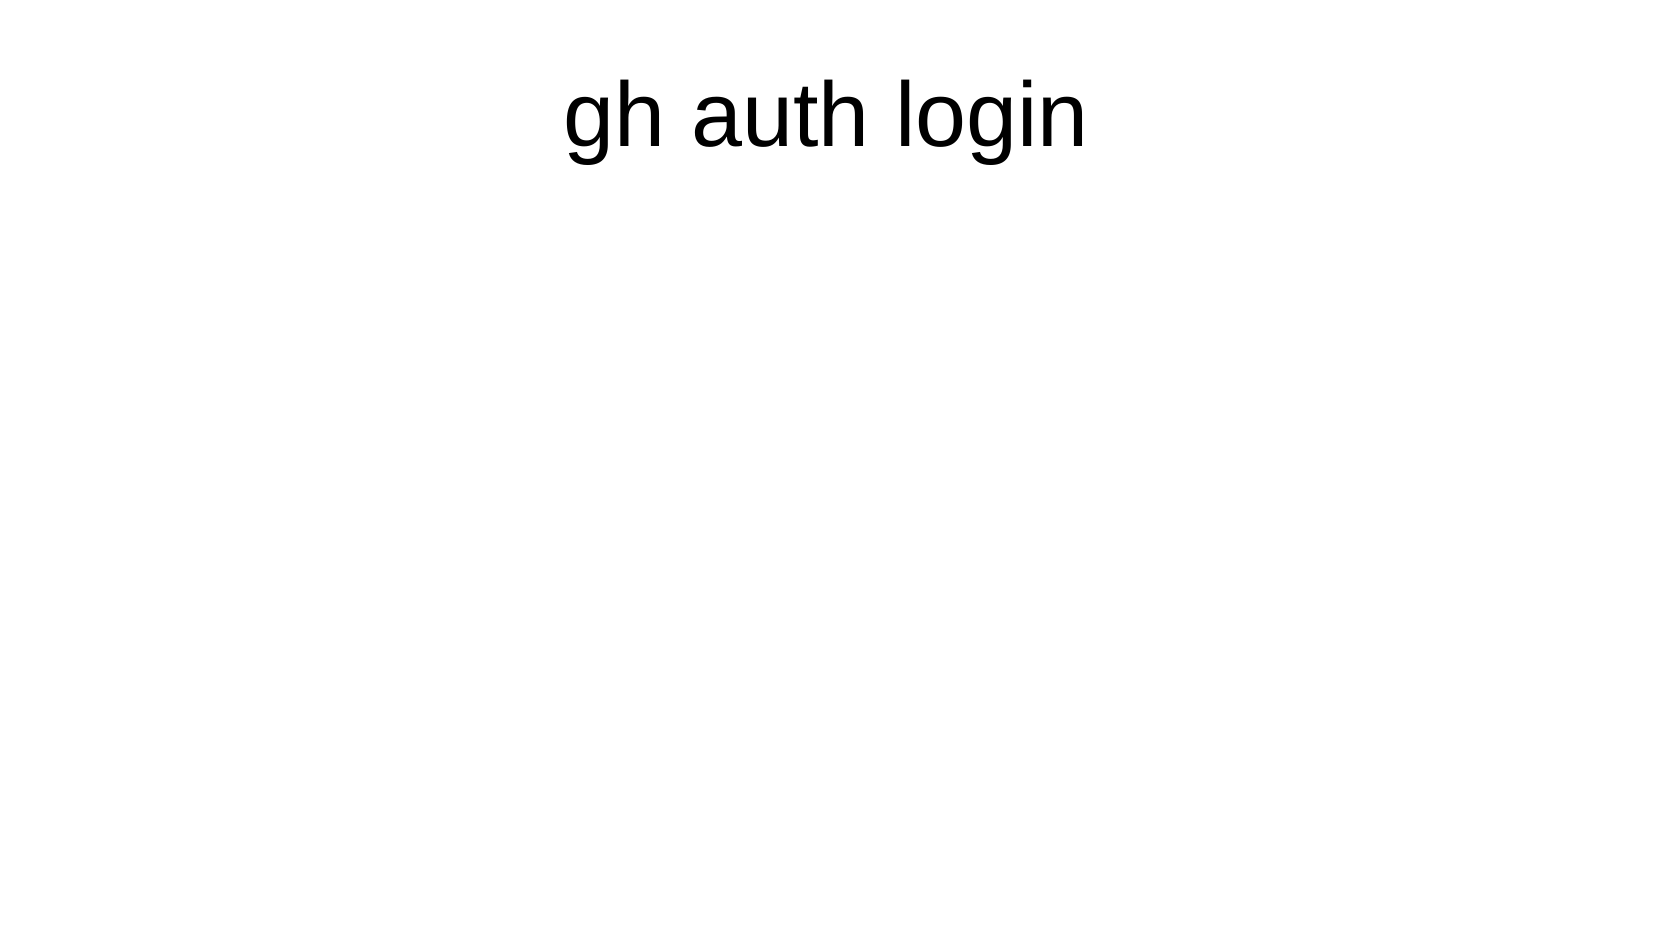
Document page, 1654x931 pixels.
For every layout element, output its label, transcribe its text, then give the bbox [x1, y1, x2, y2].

title gh auth login [82, 37, 1571, 193]
